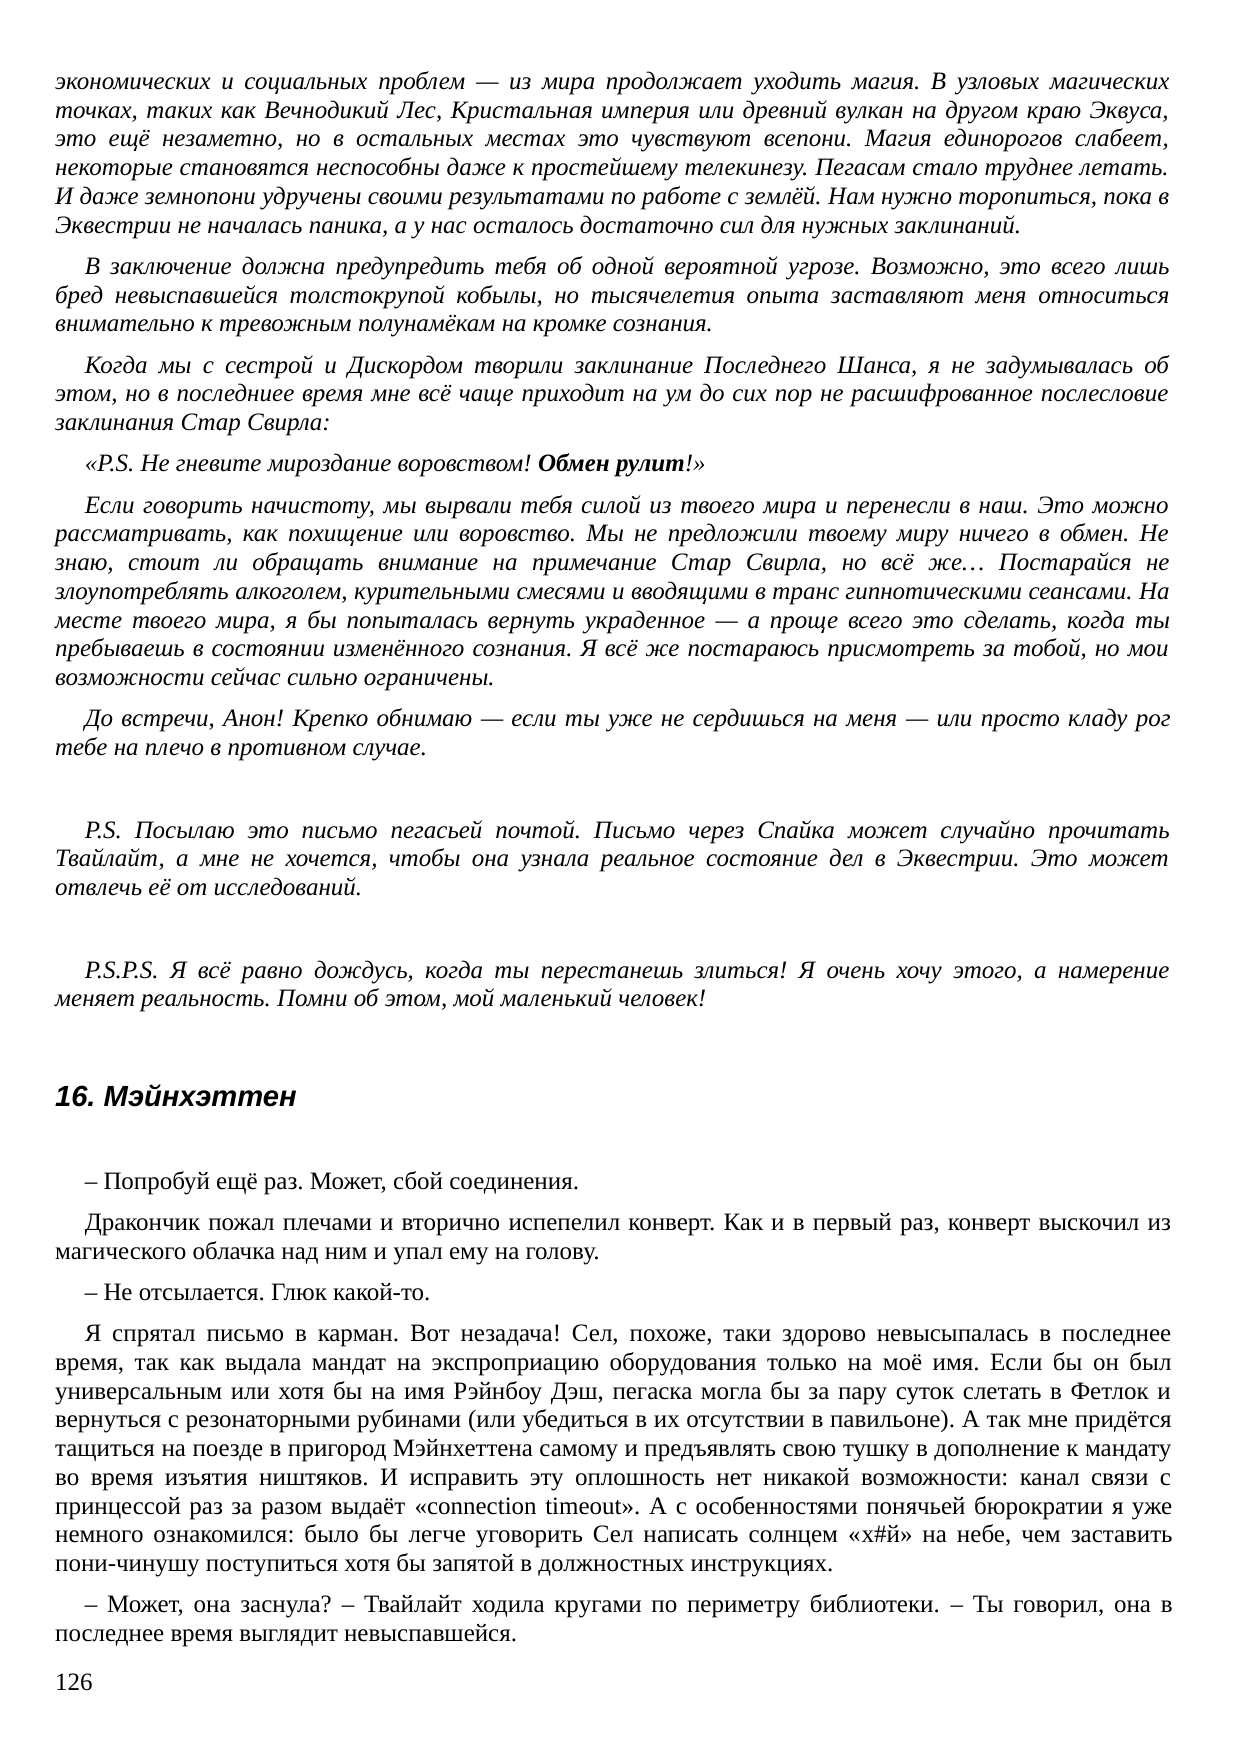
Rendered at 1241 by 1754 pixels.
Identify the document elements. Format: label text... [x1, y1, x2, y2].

text экономических и социальных проблем — из мира продолжает уходить магия. В узловых магических точках, таких как Вечнодикий Лес, Кристальная империя или древний вулкан на другом краю Эквуса, это ещё незаметно, но в остальных местах это чувствуют всепони. Магия единорогов слабеет, некоторые становятся неспособны даже к простейшему телекинезу. Пегасам стало труднее летать. И даже земнопони удручены своими результатами по работе с землёй. Нам нужно торопиться, пока в Эквестрии не началась паника, а у нас осталось достаточно сил для нужных заклинаний. [55, 66, 1173, 238]
subtitle 16. Мэйнхэттен [55, 1078, 1173, 1112]
text P.S. Посылаю это письмо пегасьей почтой. Письмо через Спайка может случайно прочитать Твайлайт, а мне не хочется, чтобы она узнала реальное состояние дел в Эквестрии. Это может отвлечь её от исследований. [55, 815, 1173, 901]
text До встречи, Анон! Крепко обнимаю — если ты уже не сердишься на меня — или просто кладу рог тебе на плечо в противном случае. [55, 703, 1173, 761]
text «P.S. Не гневите мироздание воровством! Обмен рулит!» [55, 448, 1173, 477]
text Дракончик пожал плечами и вторично испепелил конверт. Как и в первый раз, конверт выскочил из магического облачка над ним и упал ему на голову. [55, 1207, 1173, 1264]
text Я спрятал письмо в карман. Вот незадача! Сел, похоже, таки здорово невысыпалась в последнее время, так как выдала мандат на экспроприацию оборудования только на моё имя. Если бы он был универсальным или хотя бы на имя Рэйнбоу Дэш, пегаска могла бы за пару суток слетать в Фетлок и вернуться с резонаторными рубинами (или убедиться в их отсутствии в павильоне). А так мне придётся тащиться на поезде в пригород Мэйнхеттена самому и предъявлять свою тушку в дополнение к мандату во время изъятия ништяков. И исправить эту оплошность нет никакой возможности: канал связи с принцессой раз за разом выдаёт «connection timeout». А с особенностями понячьей бюрократии я уже немного ознакомился: было бы легче уговорить Сел написать солнцем «х#й» на небе, чем заставить пони-чинушу поступиться хотя бы запятой в должностных инструкциях. [55, 1318, 1173, 1577]
text Если говорить начистоту, мы вырвали тебя силой из твоего мира и перенесли в наш. Это можно рассматривать, как похищение или воровство. Мы не предложили твоему миру ничего в обмен. Не знаю, стоит ли обращать внимание на примечание Стар Свирла, но всё же… Постарайся не злоупотреблять алкоголем, курительными смесями и вводящими в транс гипнотическими сеансами. На месте твоего мира, я бы попыталась вернуть украденное — а проще всего это сделать, когда ты пребываешь в состоянии изменённого сознания. Я всё же постараюсь присмотреть за тобой, но мои возможности сейчас сильно ограничены. [55, 490, 1173, 691]
text – Не отсылается. Глюк какой-то. [55, 1277, 1173, 1306]
text Когда мы с сестрой и Дискордом творили заклинание Последнего Шанса, я не задумывалась об этом, но в последниее время мне всё чаще приходит на ум до сих пор не расшифрованное послесловие заклинания Стар Свирла: [55, 350, 1173, 436]
text В заключение должна предупредить тебя об одной вероятной угрозе. Возможно, это всего лишь бред невыспавшейся толстокрупой кобылы, но тысячелетия опыта заставляют меня относиться внимательно к тревожным полунамёкам на кромке сознания. [55, 251, 1173, 337]
text – Может, она заснула? – Твайлайт ходила кругами по периметру библиотеки. – Ты говорил, она в последнее время выглядит невыспавшейся. [55, 1589, 1173, 1647]
text P.S.P.S. Я всё равно дождусь, когда ты перестанешь злиться! Я очень хочу этого, а намерение меняет реальность. Помни об этом, мой маленький человек! [55, 955, 1173, 1012]
text – Попробуй ещё раз. Может, сбой соединения. [55, 1166, 1173, 1194]
